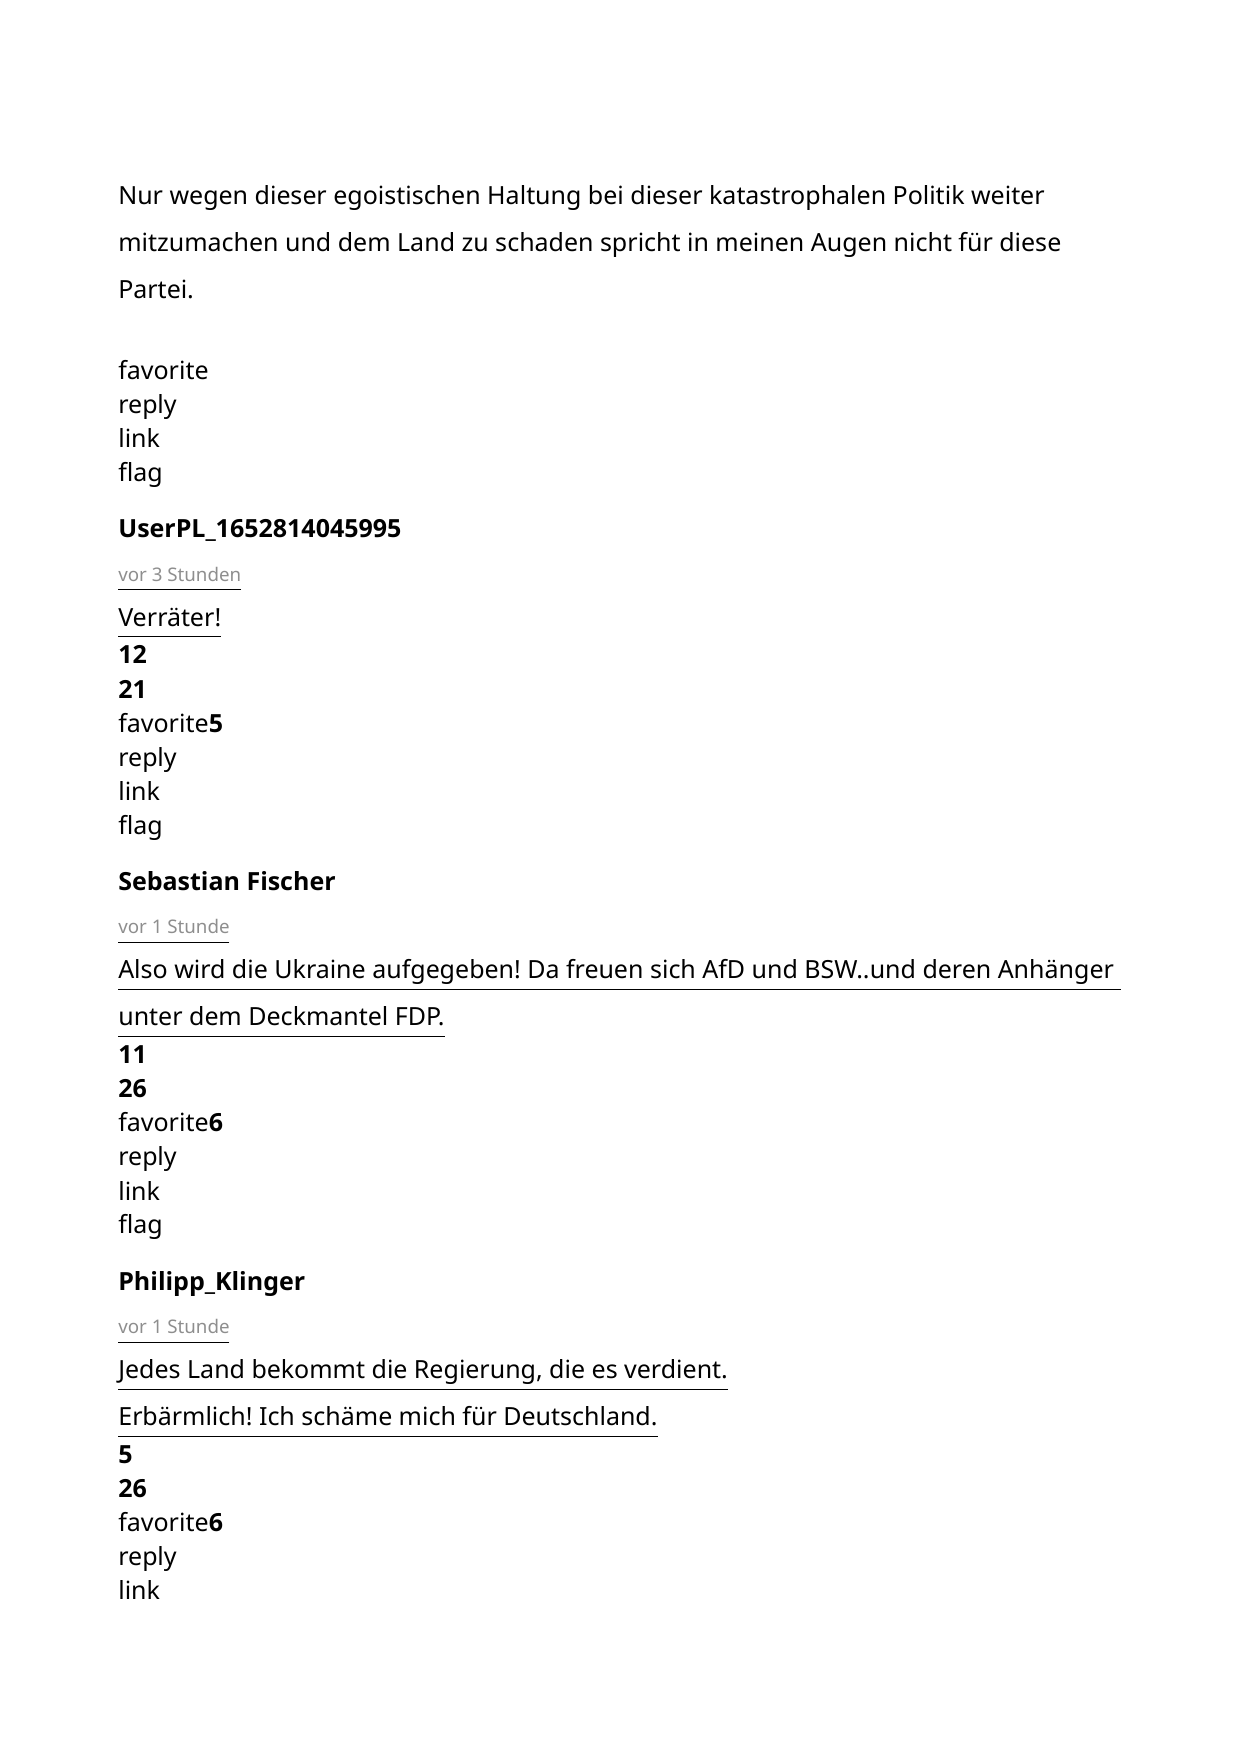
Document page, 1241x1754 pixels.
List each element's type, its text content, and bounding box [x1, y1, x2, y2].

text vor 1 Stunde [118, 1313, 1122, 1343]
text favorite5 [118, 705, 1122, 739]
text link [118, 421, 1122, 455]
text flag [118, 807, 1122, 842]
text Philipp_Klinger [118, 1257, 1114, 1297]
text Verräter! [118, 590, 1122, 637]
text Jedes Land bekommt die Regierung, die es verdient. Erbärmlich! Ich schäme mich für Deutschland. [118, 1343, 1122, 1437]
text 11 [118, 1037, 1122, 1071]
text reply [118, 1139, 1122, 1173]
text favorite [118, 352, 1122, 387]
text 26 [118, 1471, 1122, 1505]
text UserPL_1652814045995 [118, 504, 1114, 545]
text reply [118, 739, 1122, 773]
text link [118, 773, 1122, 807]
text flag [118, 455, 1122, 489]
text vor 3 Stunden [118, 561, 1122, 590]
text 5 [118, 1437, 1122, 1471]
text reply [118, 387, 1122, 421]
text Also wird die Ukraine aufgegeben! Da freuen sich AfD und BSW..und deren Anhänger unter dem Deckmantel FDP. [118, 943, 1122, 1037]
text Nur wegen dieser egoistischen Haltung bei dieser katastrophalen Politik weiter mitzumachen und dem Land zu schaden spricht in meinen Augen nicht für diese Partei. [118, 118, 1122, 352]
text favorite6 [118, 1505, 1122, 1539]
text vor 1 Stunde [118, 913, 1122, 943]
text favorite6 [118, 1105, 1122, 1139]
text link [118, 1173, 1122, 1207]
text 21 [118, 671, 1122, 705]
text 12 [118, 637, 1122, 671]
text 26 [118, 1071, 1122, 1105]
text reply [118, 1539, 1122, 1573]
text Sebastian Fischer [118, 857, 1114, 898]
text link [118, 1573, 1122, 1607]
text flag [118, 1207, 1122, 1241]
